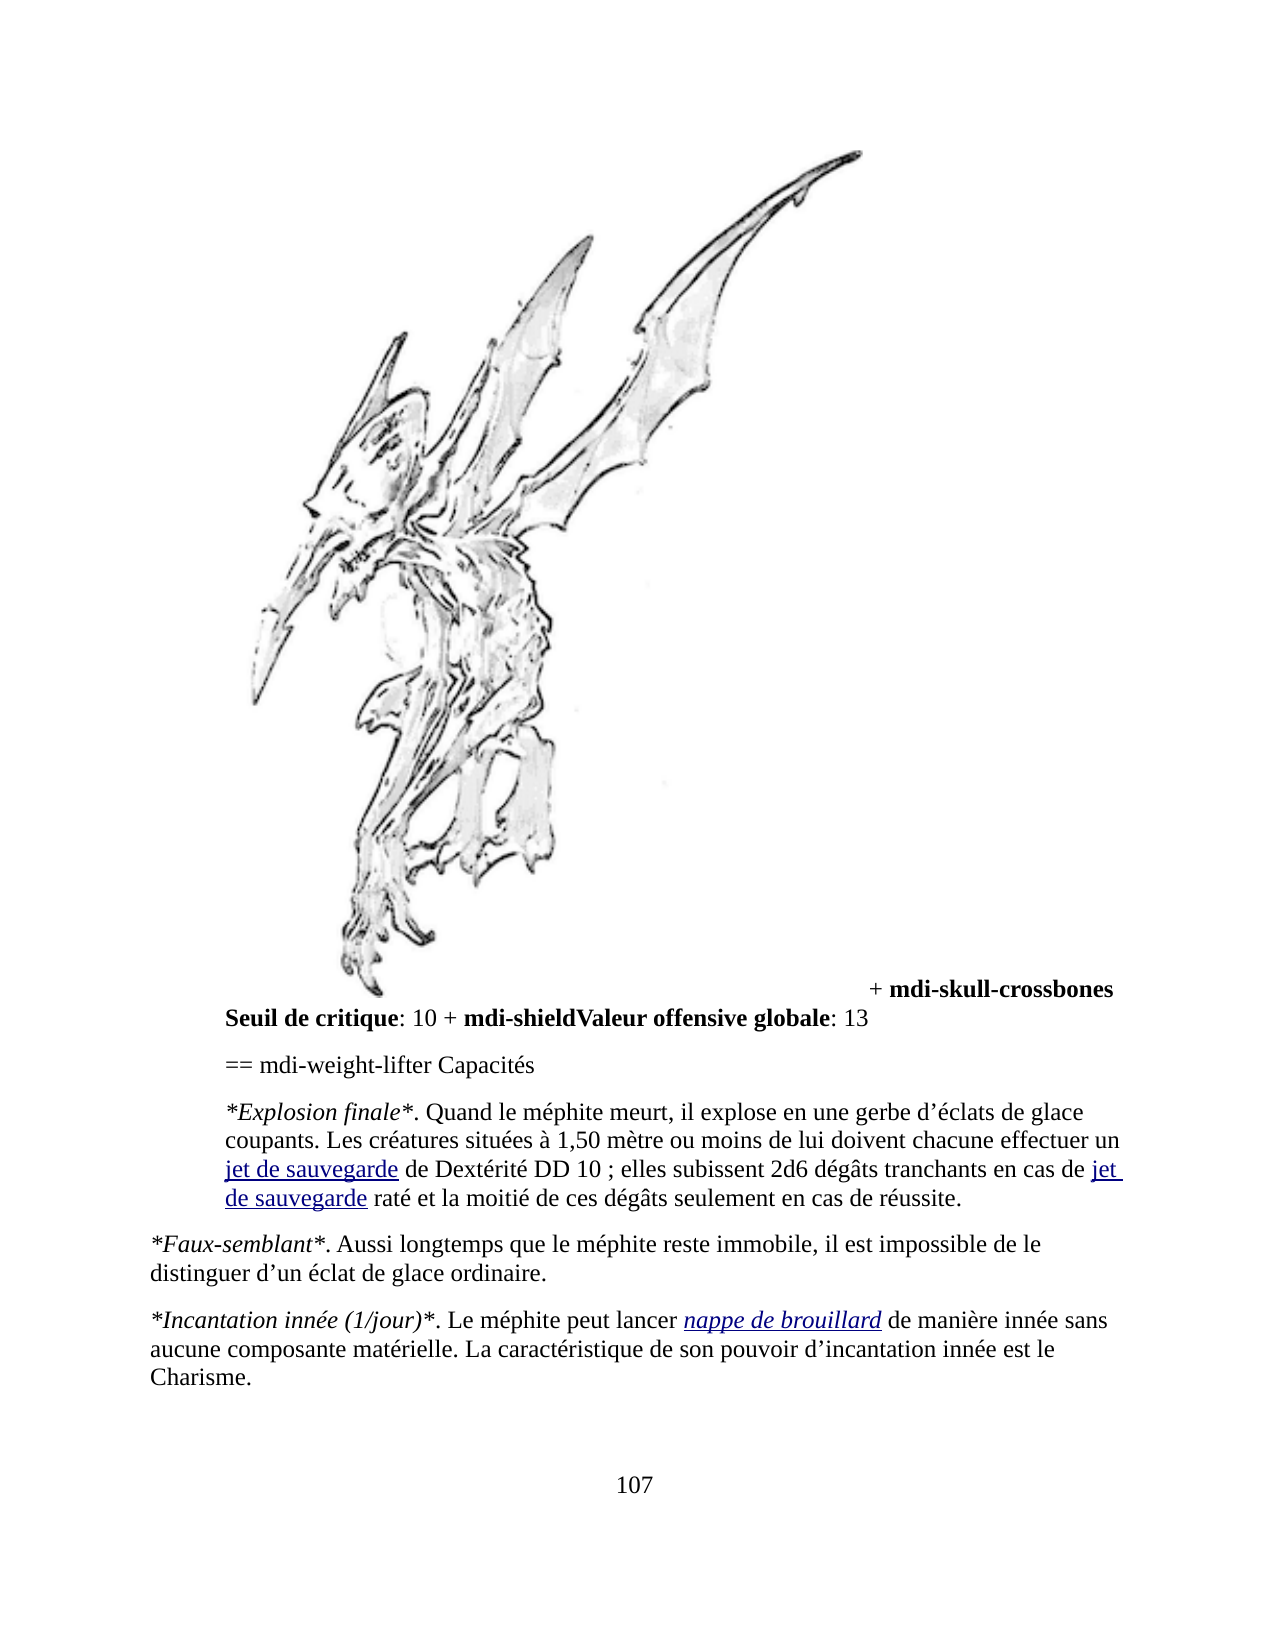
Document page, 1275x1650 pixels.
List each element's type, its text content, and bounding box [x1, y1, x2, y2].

text *Faux-semblant*. Aussi longtemps que le méphite reste immobile, il est impossible de le distinguer d’un éclat de glace ordinaire. [150, 1229, 1125, 1287]
list + mdi-skull-crossbones Seuil de critique: 10 + mdi-shieldValeur offensive globale: 13 [187, 150, 1125, 1032]
text *Incantation innée (1/jour)*. Le méphite peut lancer nappe de brouillard de manière innée sans aucune composante matérielle. La caractéristique de son pouvoir d’incantation innée est le Charisme. [150, 1305, 1125, 1391]
list == mdi-weight-lifter Capacités [187, 1050, 1125, 1079]
list *Explosion finale*. Quand le méphite meurt, il explose en une gerbe d’éclats de glace coupants. Les créatures situées à 1,50 mètre ou moins de lui doivent chacune effectuer un jet de sauvegarde de Dextérité DD 10 ; elles subissent 2d6 dégâts tranchants en cas de jet de sauvegarde raté et la moitié de ces dégâts seulement en cas de réussite. [187, 1097, 1125, 1212]
picture [237, 150, 863, 998]
